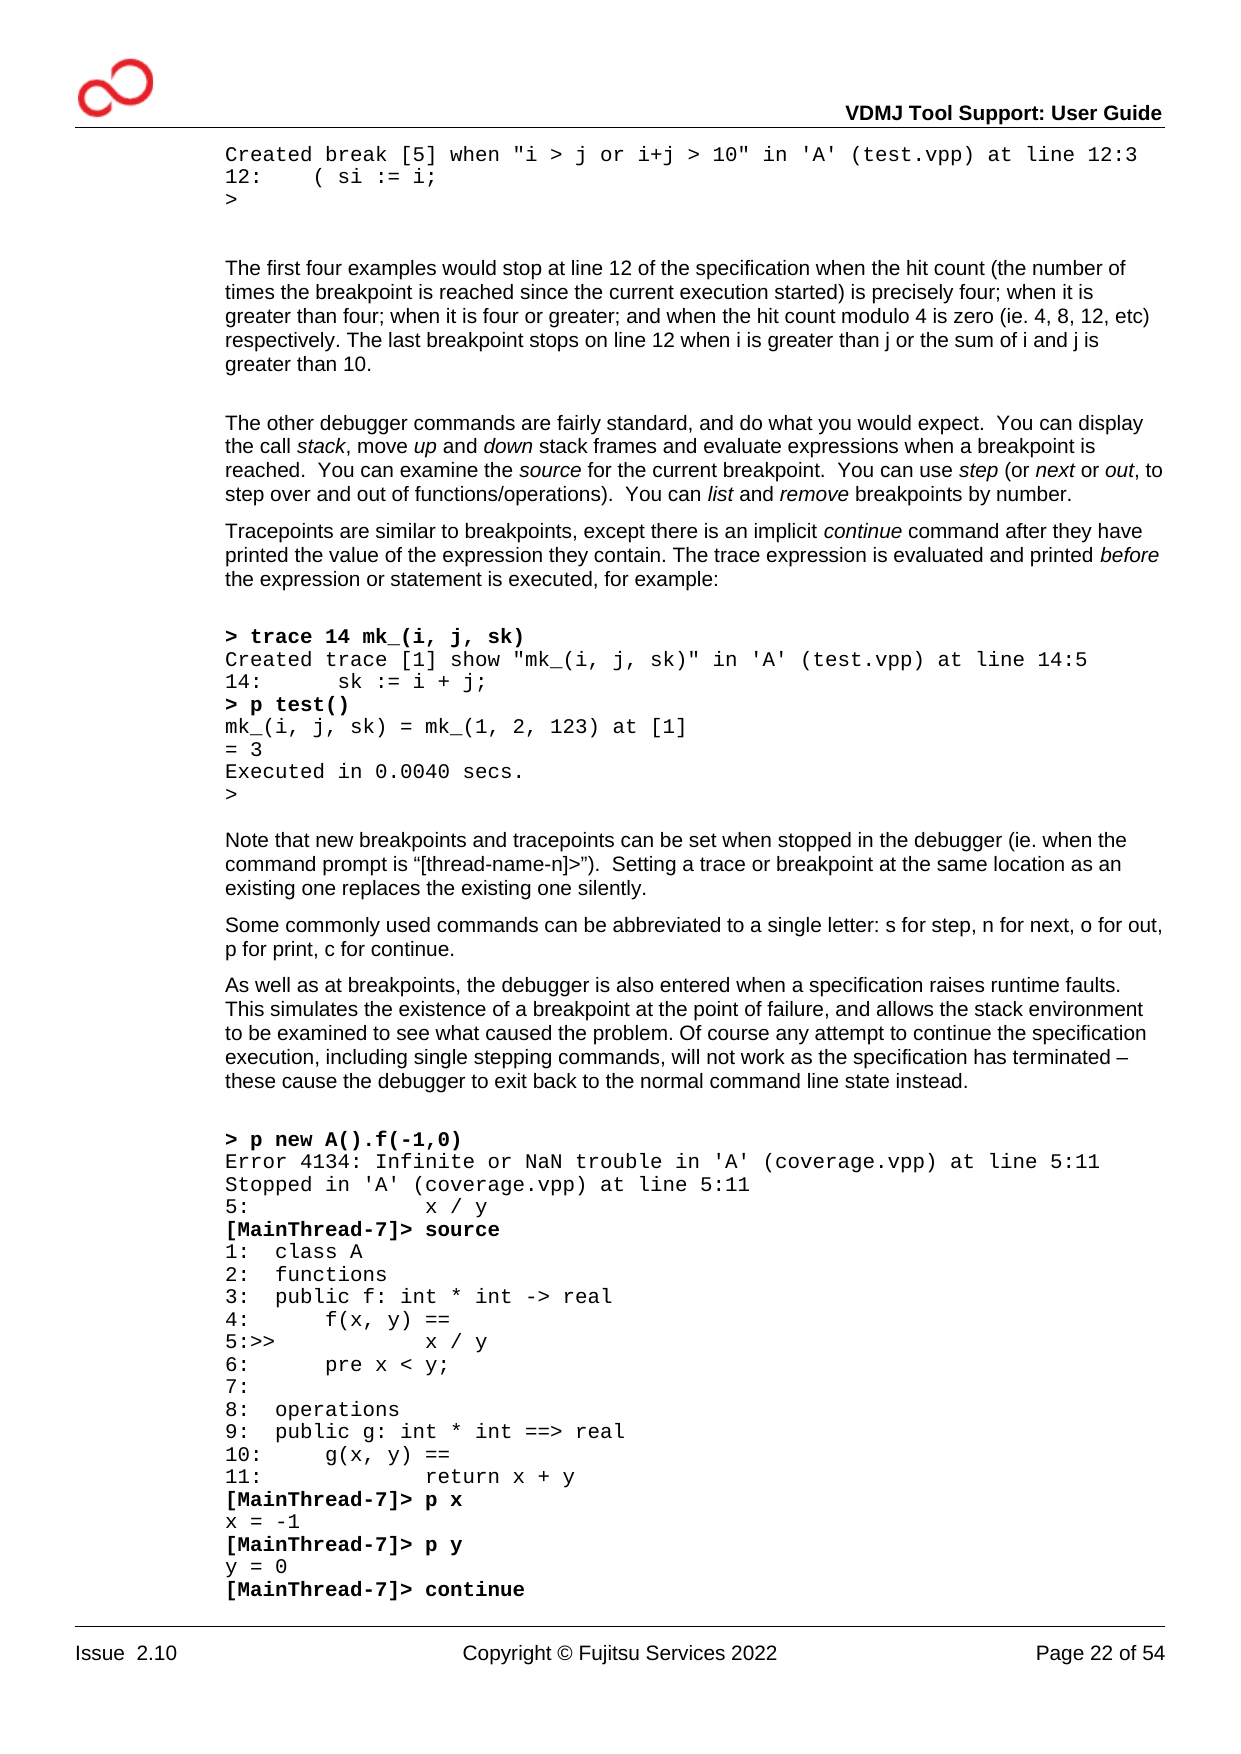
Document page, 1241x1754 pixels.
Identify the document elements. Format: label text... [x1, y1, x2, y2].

text 4: f(x, y) == [225, 1308, 1165, 1331]
text [MainThread-7]> continue [225, 1578, 1165, 1601]
text 5: x / y [225, 1196, 1165, 1218]
text Created trace [1] show "mk_(i, j, sk)" in 'A' (test.vpp) at line 14:5 [225, 648, 1165, 671]
text As well as at breakpoints, the debugger is also entered when a specification raises runtime faults. This simulates the existence of a breakpoint at the point of failure, and allows the stack environment to be examined to see what caused the problem. Of course any attempt to continue the specification execution, including single stepping commands, will not work as the specification has terminated – these cause the debugger to exit back to the normal command line state instead. [225, 973, 1165, 1093]
text 9: public g: int * int ==> real [225, 1421, 1165, 1443]
text Error 4134: Infinite or NaN trouble in 'A' (coverage.vpp) at line 5:11 [225, 1151, 1165, 1173]
text [MainThread-7]> p y [225, 1533, 1165, 1556]
text The other debugger commands are fairly standard, and do what you would expect. You can display the call stack, move up and down stack frames and evaluate expressions when a breakpoint is reached. You can examine the source for the current breakpoint. You can use step (or next or out, to step over and out of functions/operations). You can list and remove breakpoints by number. [225, 411, 1165, 507]
text > p test() [225, 693, 1165, 716]
text = 3 [225, 738, 1165, 761]
text y = 0 [225, 1556, 1165, 1578]
text Executed in 0.0040 secs. [225, 761, 1165, 783]
text > p new A().f(-1,0) [225, 1128, 1165, 1151]
text 1: class A [225, 1241, 1165, 1263]
text 2: functions [225, 1263, 1165, 1286]
text x = -1 [225, 1511, 1165, 1533]
text Some commonly used commands can be abbreviated to a single letter: s for step, n for next, o for out, p for print, c for continue. [225, 913, 1165, 961]
text > [225, 188, 1165, 211]
text 3: public f: int * int -> real [225, 1286, 1165, 1308]
text > [225, 783, 1165, 806]
text [MainThread-7]> source [225, 1218, 1165, 1241]
text The first four examples would stop at line 12 of the specification when the hit count (the number of times the breakpoint is reached since the current execution started) is precisely four; when it is greater than four; when it is four or greater; and when the hit count modulo 4 is zero (ie. 4, 8, 12, etc) respectively. The last breakpoint stops on line 12 when i is greater than j or the sum of i and j is greater than 10. [225, 256, 1165, 376]
text 6: pre x < y; [225, 1353, 1165, 1376]
picture [78, 52, 153, 127]
text 12: ( si := i; [225, 166, 1165, 188]
text 8: operations [225, 1398, 1165, 1421]
text Created break [5] when "i > j or i+j > 10" in 'A' (test.vpp) at line 12:3 [225, 143, 1165, 166]
text Note that new breakpoints and tracepoints can be set when stopped in the debugger (ie. when the command prompt is “[thread-name-n]>”). Setting a trace or breakpoint at the same location as an existing one replaces the existing one silently. [225, 828, 1165, 900]
text Tracepoints are similar to breakpoints, except there is an implicit continue command after they have printed the value of the expression they contain. The trace expression is evaluated and printed before the expression or statement is executed, for example: [225, 519, 1165, 591]
text 11: return x + y [225, 1466, 1165, 1488]
text Stopped in 'A' (coverage.vpp) at line 5:11 [225, 1173, 1165, 1196]
text 7: [225, 1376, 1165, 1398]
text [MainThread-7]> p x [225, 1488, 1165, 1511]
text > trace 14 mk_(i, j, sk) [225, 626, 1165, 648]
text 14: sk := i + j; [225, 671, 1165, 693]
text mk_(i, j, sk) = mk_(1, 2, 123) at [1] [225, 716, 1165, 738]
text 10: g(x, y) == [225, 1443, 1165, 1466]
text 5:>> x / y [225, 1331, 1165, 1353]
